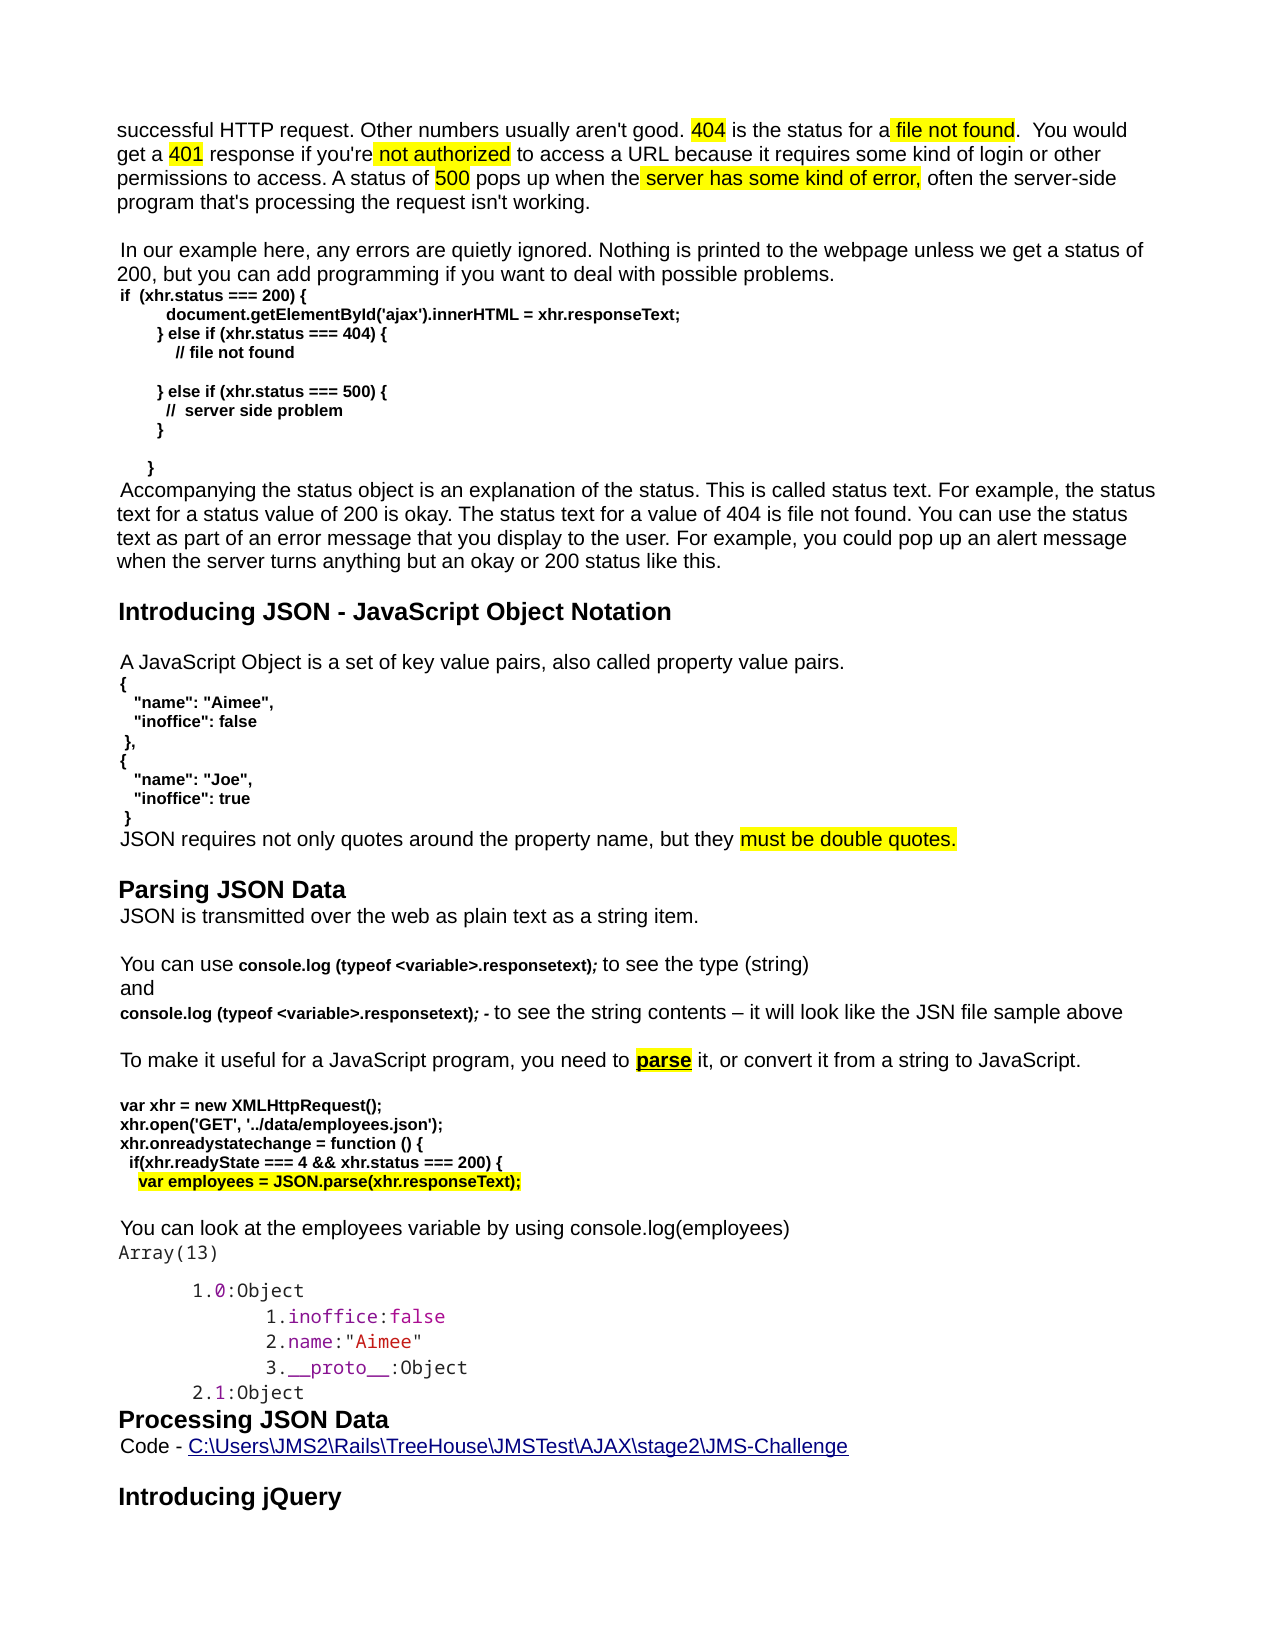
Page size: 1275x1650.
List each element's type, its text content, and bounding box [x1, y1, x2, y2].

text if (xhr.status === 200) { [117, 286, 1157, 305]
text Code - C:\Users\JMS2\Rails\TreeHouse\JMSTest\AJAX\stage2\JMS-Challenge [117, 1434, 1157, 1458]
subtitle Parsing JSON Data [118, 875, 1157, 904]
text Accompanying the status object is an explanation of the status. This is called status text. For example, the status text for a status value of 200 is okay. The status text for a value of 404 is file not found. You can use the status text as part of an error message that you display to the user. For example, you could pop up an alert message when the server turns anything but an okay or 200 status like this. [117, 477, 1157, 573]
text To make it useful for a JavaScript program, you need to parse it, or convert it from a string to JavaScript. [117, 1048, 1157, 1072]
list 0:Object [118, 1277, 1157, 1303]
text successful HTTP request. Other numbers usually aren't good. 404 is the status for a file not found. You would get a 401 response if you're not authorized to access a URL because it requires some kind of login or other permissions to access. A status of 500 pops up when the server has some kind of error, often the server-side program that's processing the request isn't working. [117, 118, 1157, 214]
text JSON requires not only quotes around the property name, but they must be double quotes. [117, 827, 1157, 851]
text var xhr = new XMLHttpRequest(); [117, 1096, 1157, 1115]
text // file not found [117, 343, 1157, 362]
text xhr.onreadystatechange = function () { [117, 1134, 1157, 1153]
text "inoffice": true [117, 789, 1157, 808]
list name:"Aimee" [118, 1328, 1157, 1354]
text { [117, 751, 1157, 770]
list inoffice:false [118, 1303, 1157, 1328]
text } [117, 808, 1157, 827]
text document.getElementById('ajax').innerHTML = xhr.responseText; [117, 305, 1157, 324]
text xhr.open('GET', '../data/employees.json'); [117, 1115, 1157, 1134]
list __proto__:Object [118, 1354, 1157, 1379]
text In our example here, any errors are quietly ignored. Nothing is printed to the webpage unless we get a status of 200, but you can add programming if you want to deal with possible problems. [117, 238, 1157, 286]
text You can look at the employees variable by using console.log(employees) [117, 1215, 1157, 1239]
list 1:Object [118, 1379, 1157, 1405]
text } else if (xhr.status === 404) { [117, 324, 1157, 343]
text You can use console.log (typeof <variable>.responsetext); to see the type (string) [117, 952, 1157, 976]
text "inoffice": false [117, 712, 1157, 731]
text } [117, 458, 1157, 477]
subtitle Introducing JSON - JavaScript Object Notation [118, 597, 1157, 626]
text // server side problem [117, 401, 1157, 420]
text "name": "Joe", [117, 770, 1157, 789]
text } [117, 420, 1157, 439]
text Array(13) [118, 1239, 1157, 1265]
text "name": "Aimee", [117, 693, 1157, 712]
text and [117, 976, 1157, 1000]
text if(xhr.readyState === 4 && xhr.status === 200) { [117, 1153, 1157, 1172]
text A JavaScript Object is a set of key value pairs, also called property value pairs. [117, 650, 1157, 674]
subtitle Introducing jQuery [118, 1482, 1157, 1510]
text JSON is transmitted over the web as plain text as a string item. [117, 904, 1157, 928]
text }, [117, 731, 1157, 751]
text console.log (typeof <variable>.responsetext); - to see the string contents – it will look like the JSN file sample above [117, 1000, 1157, 1024]
text } else if (xhr.status === 500) { [117, 382, 1157, 401]
text { [117, 674, 1157, 693]
subtitle Processing JSON Data [118, 1405, 1157, 1434]
text var employees = JSON.parse(xhr.responseText); [117, 1172, 1157, 1191]
